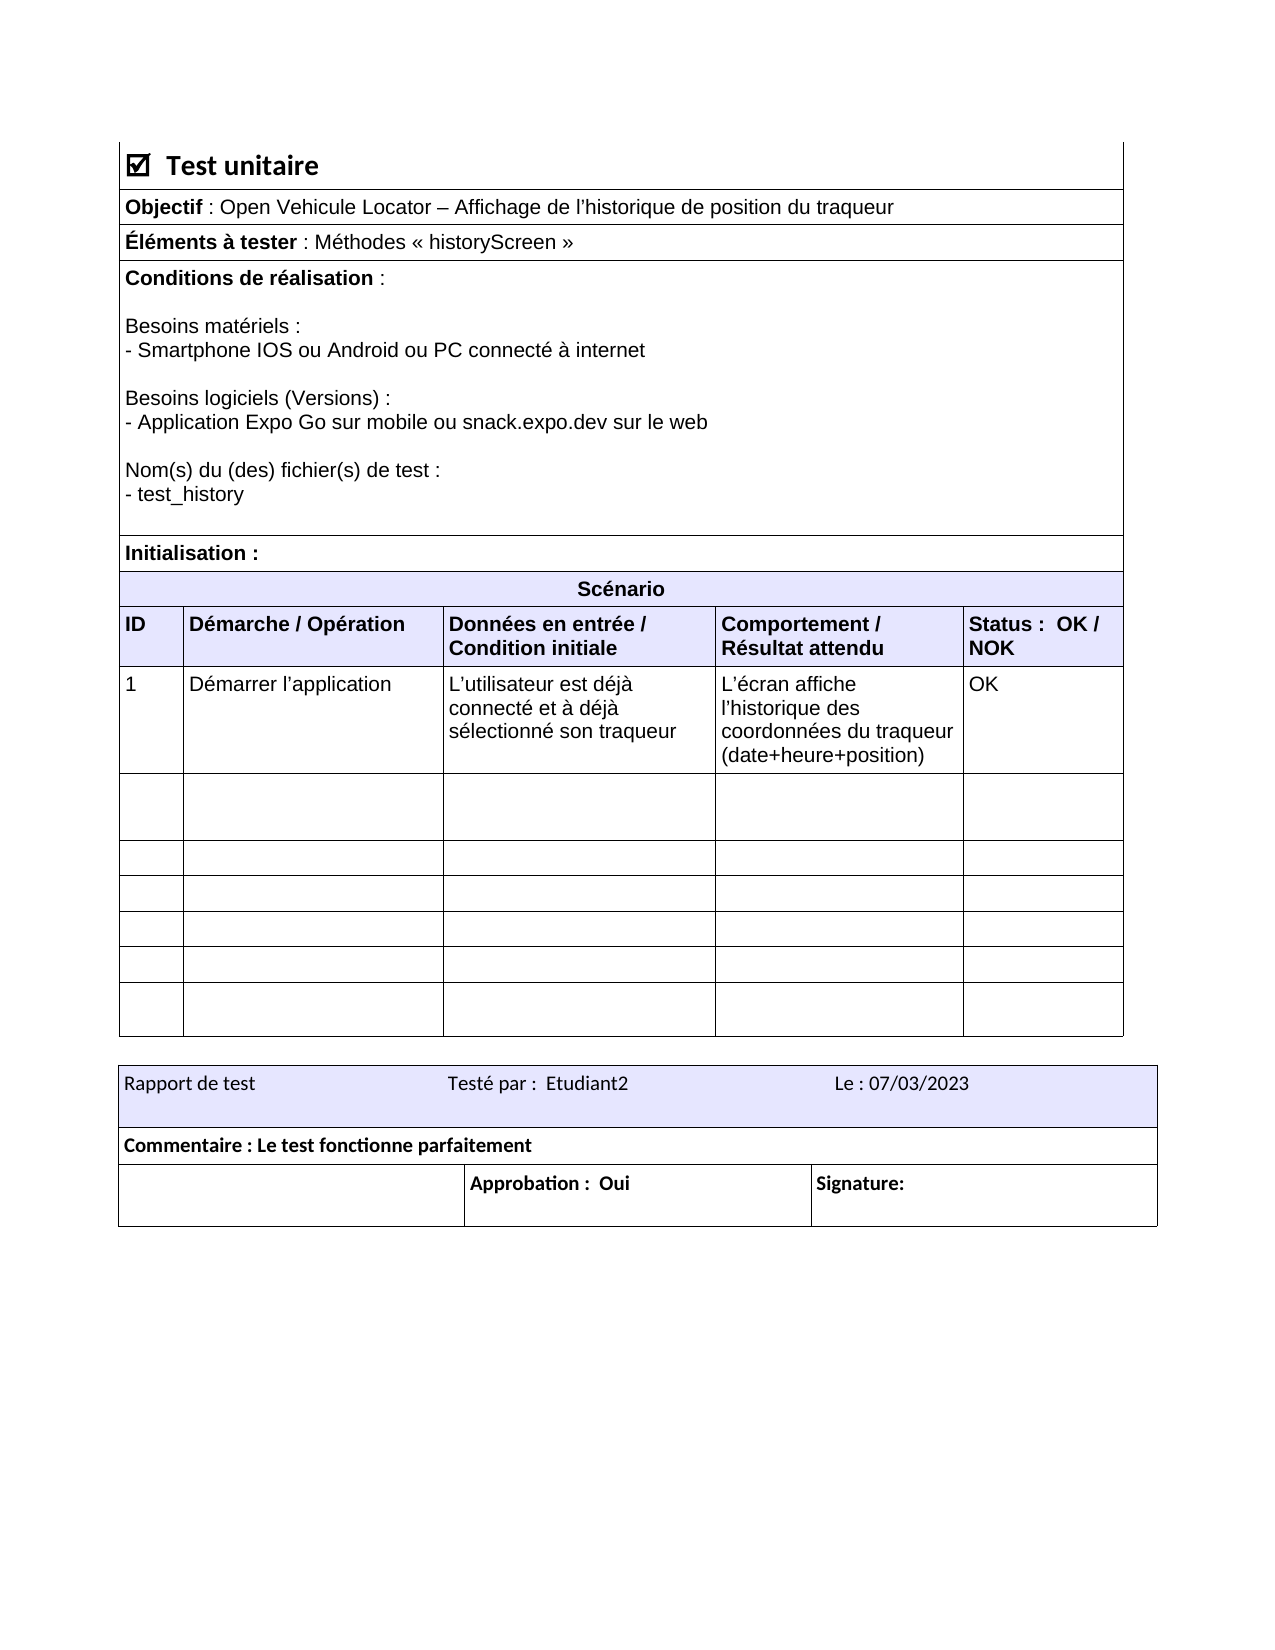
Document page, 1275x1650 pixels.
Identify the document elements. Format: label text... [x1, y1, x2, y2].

table_cell OK [964, 667, 1123, 773]
table_cell [120, 876, 183, 911]
table_cell Éléments à tester : Méthodes « historyScreen » [120, 225, 1123, 260]
table_cell [444, 912, 715, 946]
table_cell [964, 774, 1123, 840]
table_cell Scénario [120, 572, 1123, 606]
table_cell L’utilisateur est déjà connecté et à déjà sélectionné son traqueur [444, 667, 715, 773]
table_cell [716, 876, 963, 911]
table_cell Comportement / Résultat attendu [716, 607, 963, 666]
table_cell [716, 841, 963, 875]
table_cell ID [120, 607, 183, 666]
table_cell [716, 774, 963, 840]
table_cell [964, 983, 1123, 1036]
table_cell [964, 912, 1123, 946]
table_cell Données en entrée / Condition initiale [444, 607, 715, 666]
table_cell [184, 947, 443, 982]
table_header  Test unitaire [120, 142, 1123, 189]
table_cell [964, 947, 1123, 982]
table_cell [716, 912, 963, 946]
table_cell [444, 983, 715, 1036]
table_cell 1 [120, 667, 183, 773]
table_cell [120, 912, 183, 946]
table_cell [964, 841, 1123, 875]
table_cell Status : OK / NOK [964, 607, 1123, 666]
table_cell [184, 912, 443, 946]
table_cell [120, 947, 183, 982]
table_cell Objectif : Open Vehicule Locator – Affichage de l’historique de position du traqueur [120, 190, 1123, 224]
table_cell [184, 876, 443, 911]
table_cell [120, 983, 183, 1036]
table_cell [444, 841, 715, 875]
table_cell [444, 876, 715, 911]
table_cell [716, 947, 963, 982]
table_cell Démarche / Opération [184, 607, 443, 666]
table_cell [119, 1165, 464, 1226]
table_cell [184, 983, 443, 1036]
table_cell Approbation : Oui [465, 1165, 811, 1226]
table_cell Conditions de réalisation : Besoins matériels : - Smartphone IOS ou Android ou PC connecté à internet Besoins logiciels (Versions) : - Application Expo Go sur mobile ou snack.expo.dev sur le web Nom(s) du (des) fichier(s) de test : - test_history [120, 261, 1123, 535]
table_cell [444, 774, 715, 840]
table_cell [716, 983, 963, 1036]
table_cell [964, 876, 1123, 911]
table_header Rapport de test Testé par : Etudiant2 Le : 07/03/2023 [119, 1066, 1157, 1127]
table_cell [444, 947, 715, 982]
table_cell Initialisation : [120, 536, 1123, 571]
table_cell L’écran affiche l’historique des coordonnées du traqueur (date+heure+position) [716, 667, 963, 773]
table_cell [120, 774, 183, 840]
table_cell Signature: [812, 1165, 1157, 1226]
table_cell [120, 841, 183, 875]
table_cell [184, 774, 443, 840]
table_cell Commentaire : Le test fonctionne parfaitement [119, 1128, 1157, 1164]
table_cell [184, 841, 443, 875]
table_cell Démarrer l’application [184, 667, 443, 773]
